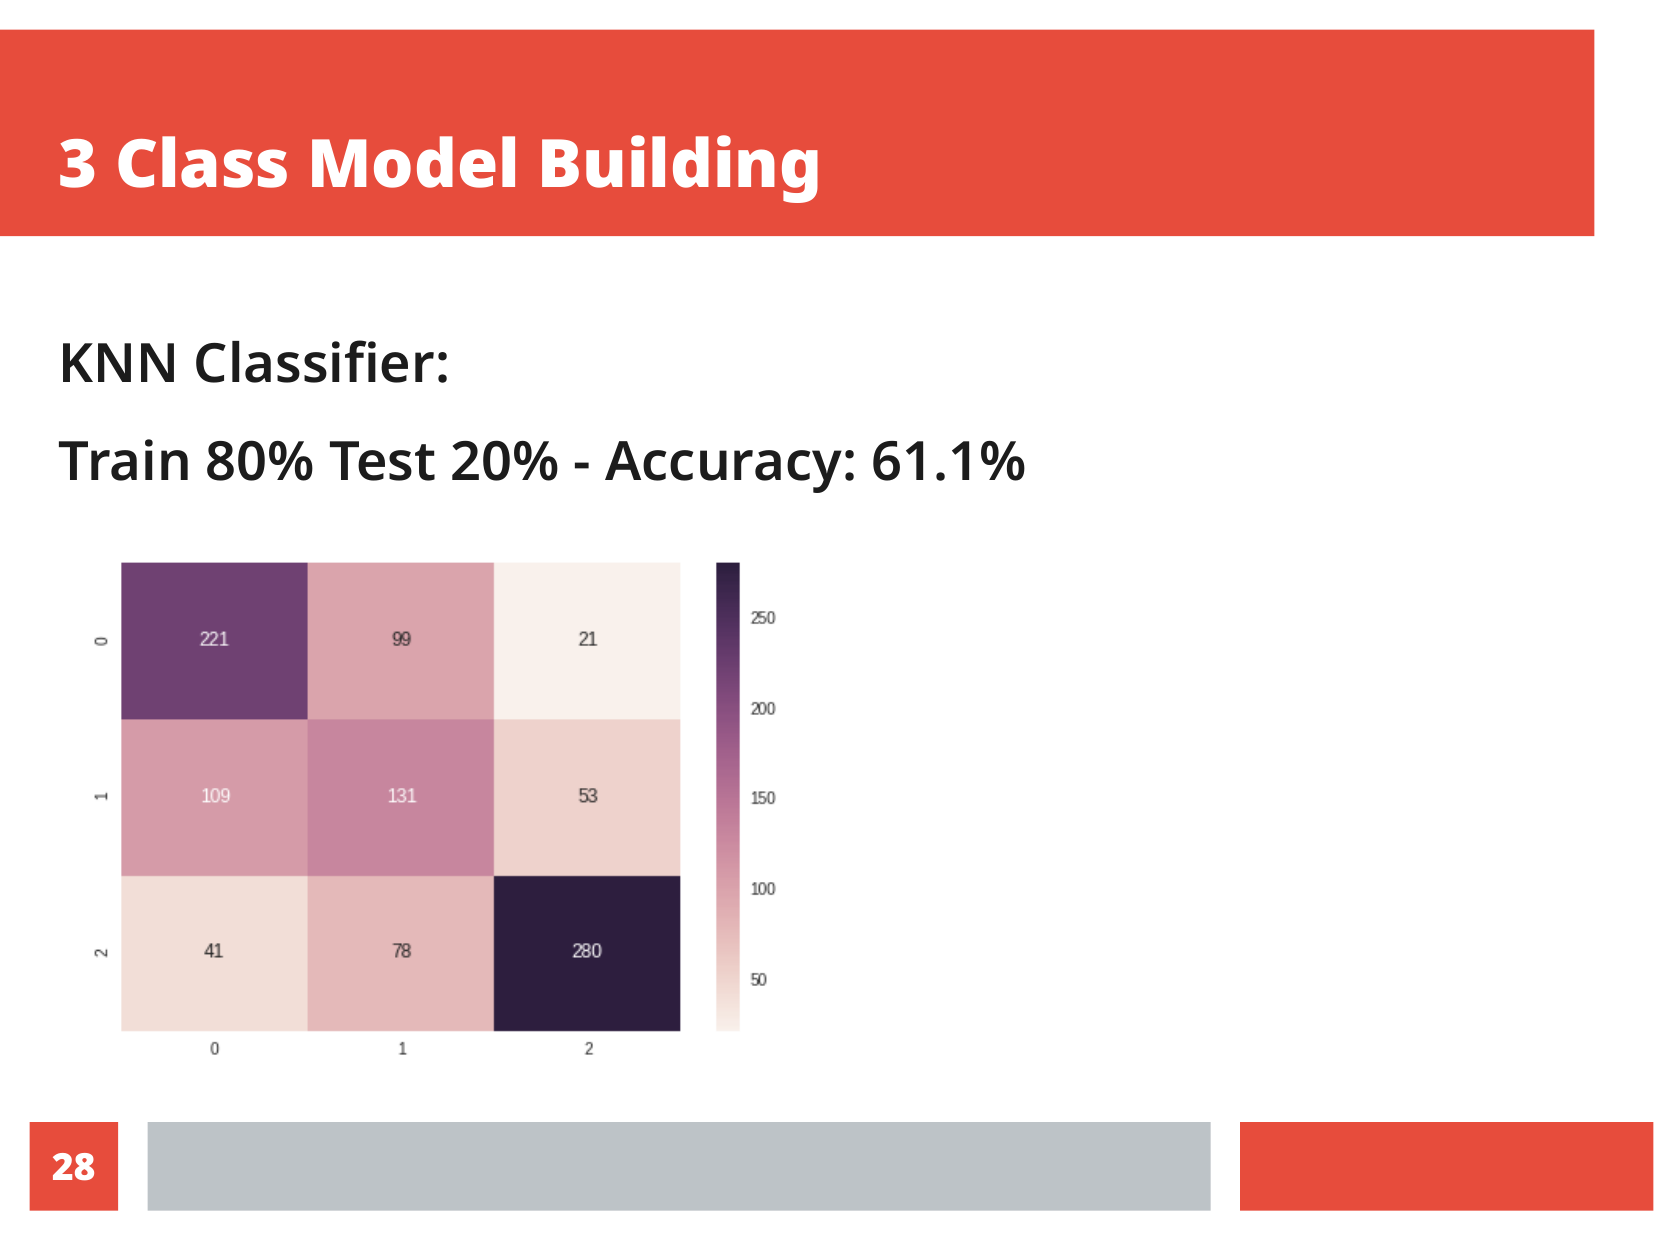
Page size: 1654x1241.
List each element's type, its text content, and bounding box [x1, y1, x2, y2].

title 3 Class Model Building [59, 59, 1595, 207]
picture [84, 552, 787, 1069]
list KNN Classifier: Train 80% Test 20% - Accuracy: 61.1% [59, 324, 1565, 1093]
